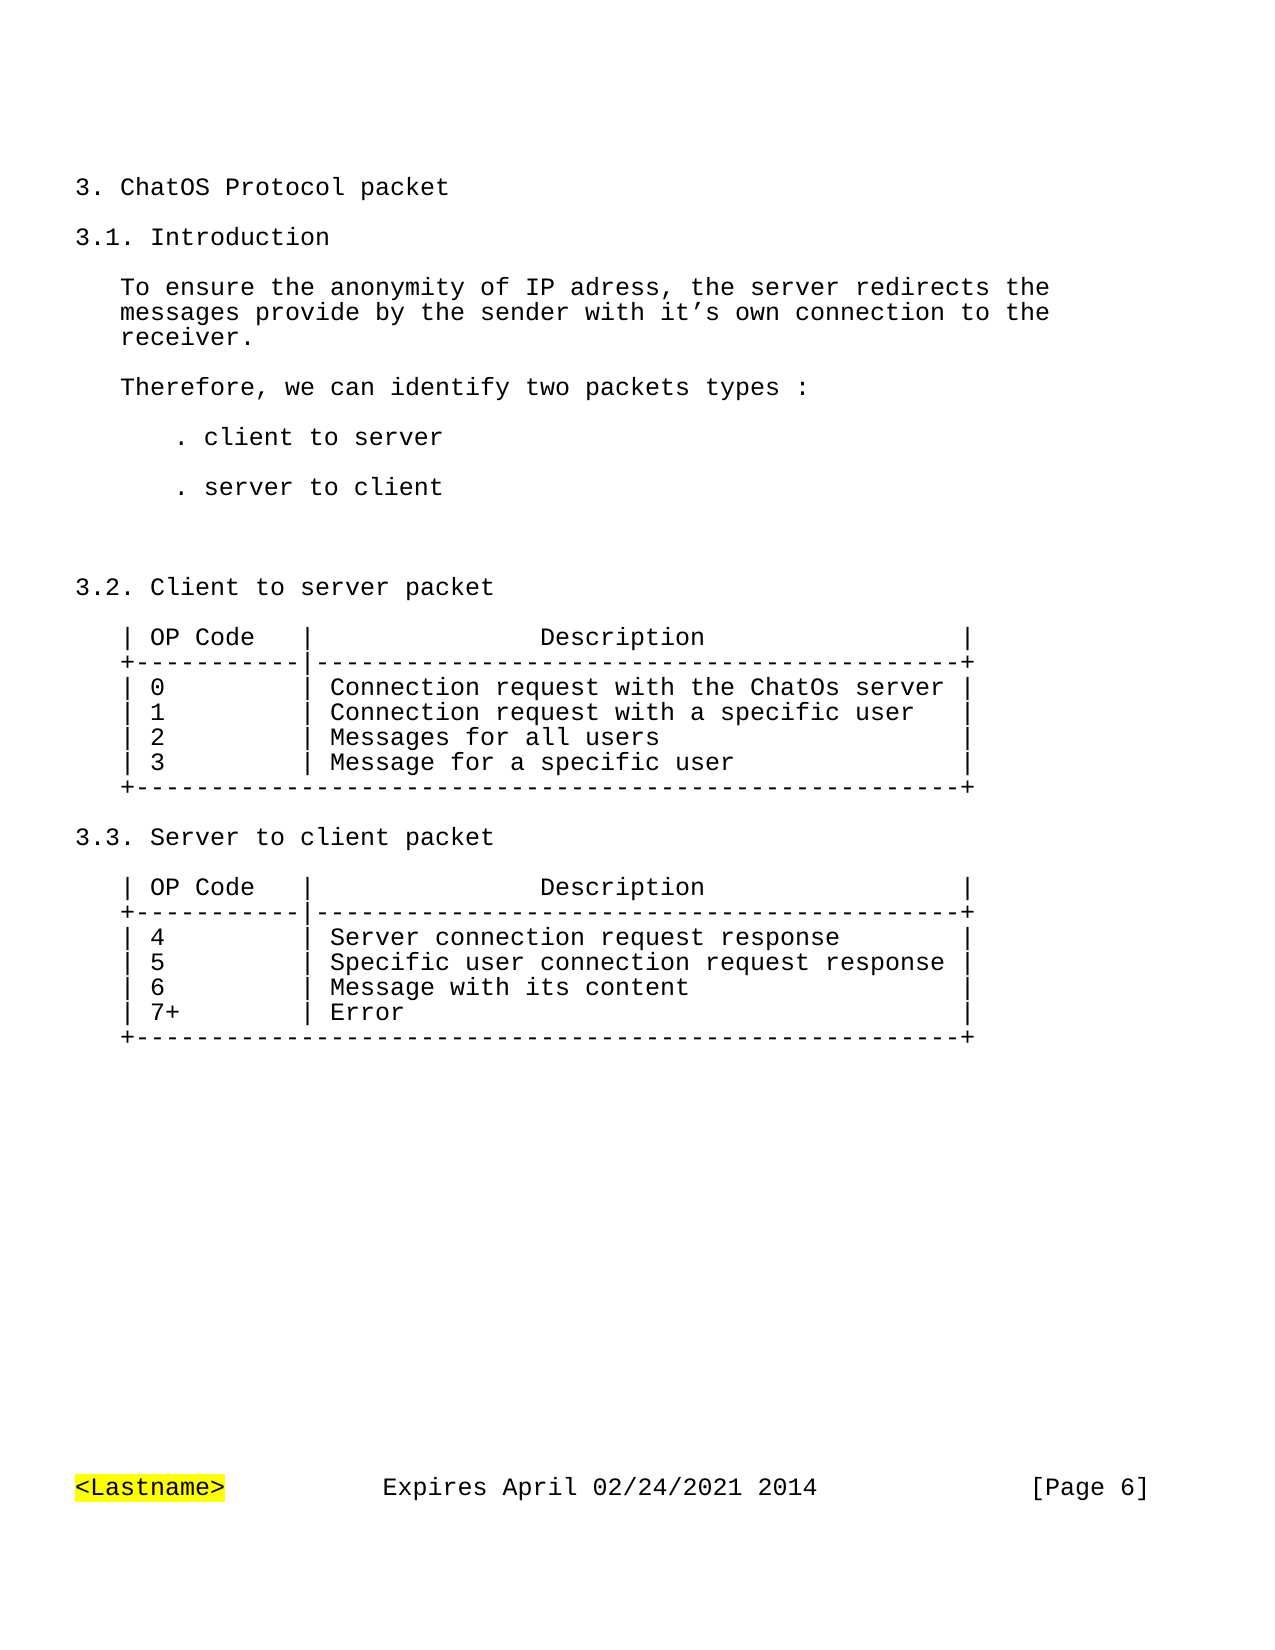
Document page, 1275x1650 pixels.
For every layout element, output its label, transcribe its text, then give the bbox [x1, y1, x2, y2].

list . client to server [75, 425, 1155, 450]
text | 4 | Server connection request response | [120, 925, 1155, 950]
text | 6 | Message with its content | [120, 975, 1155, 1000]
text | 3 | Message for a specific user | [75, 750, 1155, 775]
text | 5 | Specific user connection request response | [120, 950, 1155, 975]
text | OP Code | Description | [120, 625, 1155, 650]
subtitle Client to server packet [75, 575, 1155, 600]
subtitle Introduction [75, 225, 1155, 250]
text Therefore, we can identify two packets types : [75, 375, 1155, 400]
text | 2 | Messages for all users | [75, 725, 1155, 750]
subtitle ChatOS Protocol packet [75, 175, 1155, 200]
list . server to client [75, 475, 1155, 500]
subtitle Server to client packet [75, 825, 1155, 850]
text +-------------------------------------------------------+ [120, 1025, 1155, 1050]
text | 7+ | Error | [120, 1000, 1155, 1025]
text To ensure the anonymity of IP adress, the server redirects the messages provide by the sender with it’s own connection to the receiver. [120, 275, 1155, 350]
text | OP Code | Description | [120, 875, 1155, 900]
text +-------------------------------------------------------+ [75, 775, 1155, 800]
text +-----------|-------------------------------------------+ [120, 900, 1155, 925]
text | 1 | Connection request with a specific user | [75, 700, 1155, 725]
text +-----------|-------------------------------------------+ [120, 650, 1155, 675]
text | 0 | Connection request with the ChatOs server | [120, 675, 1155, 700]
